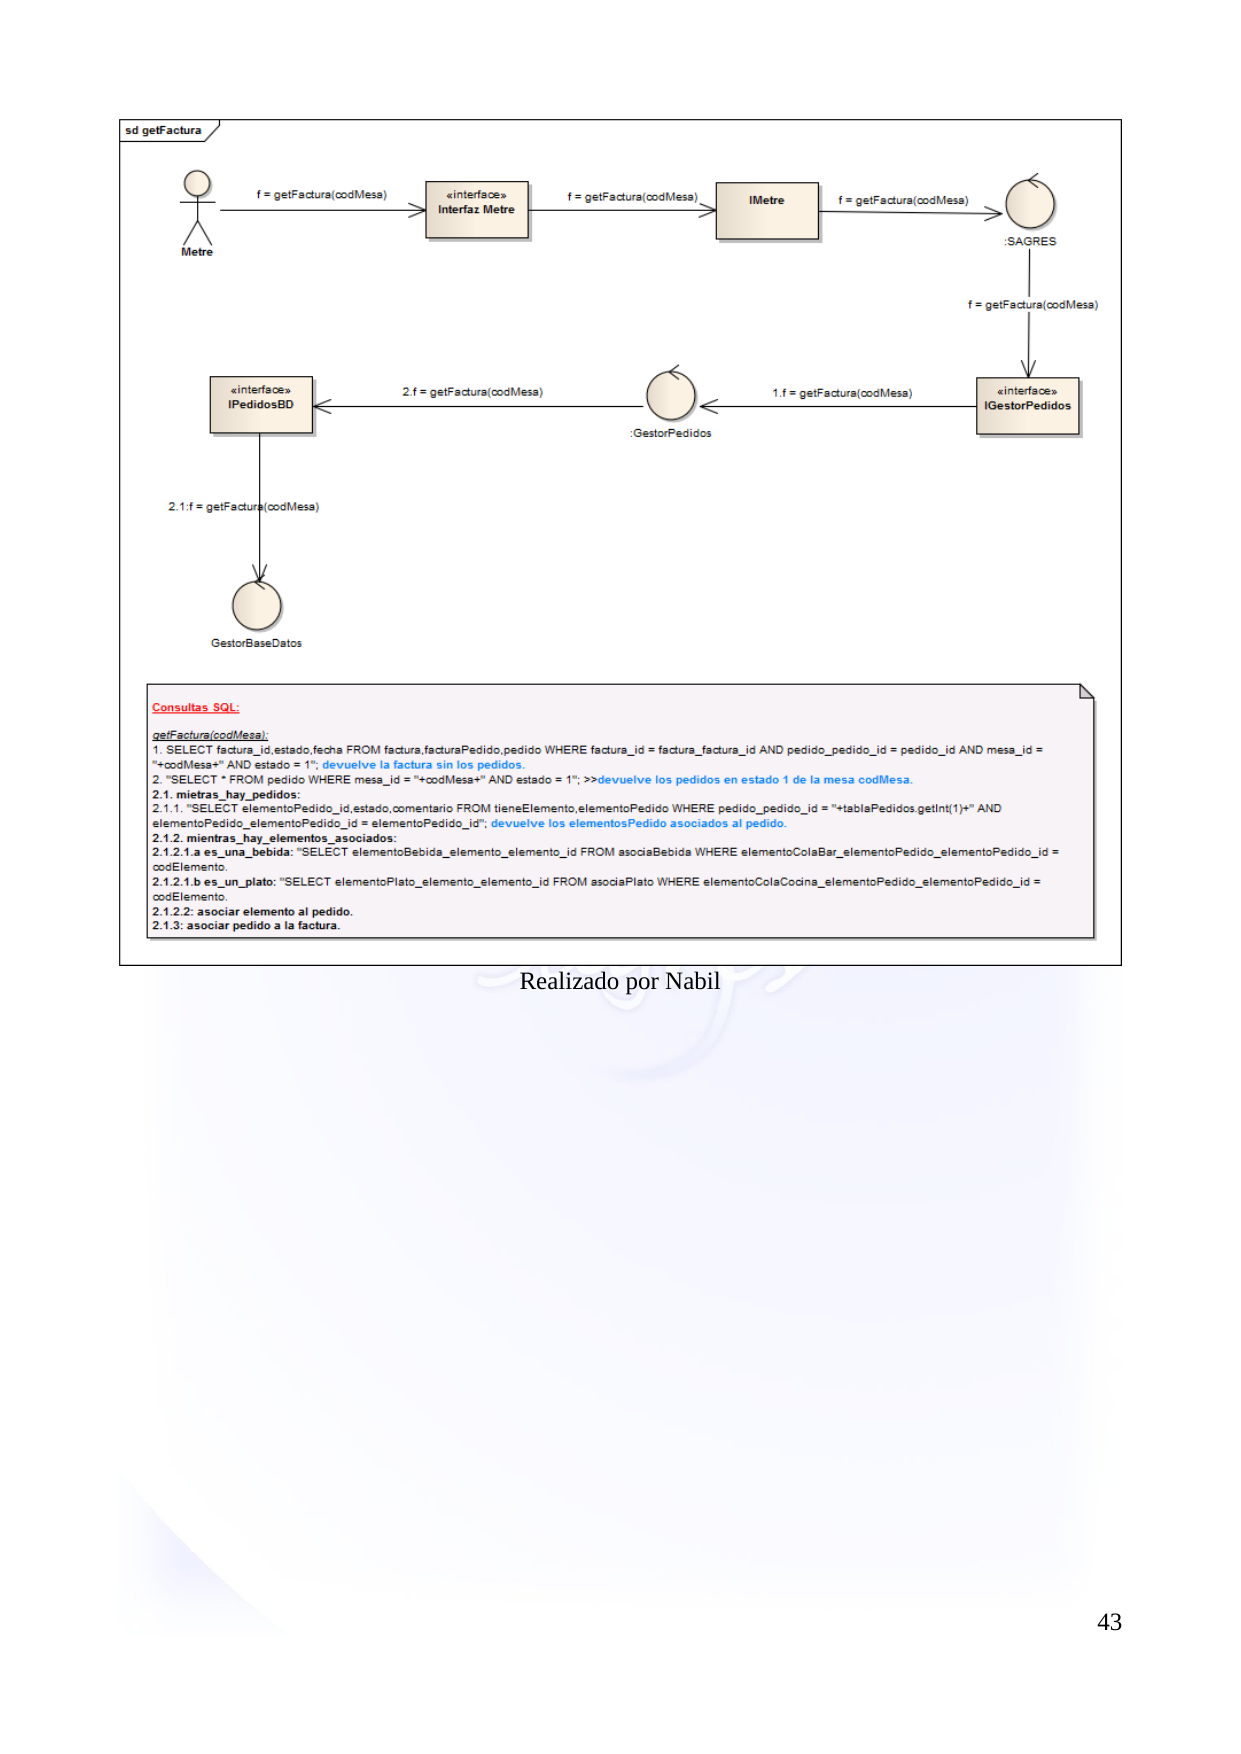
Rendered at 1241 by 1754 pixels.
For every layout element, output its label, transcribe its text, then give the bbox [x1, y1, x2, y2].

text Realizado por Nabil [118, 966, 1122, 995]
picture [118, 995, 1122, 1636]
picture [118, 118, 1122, 966]
